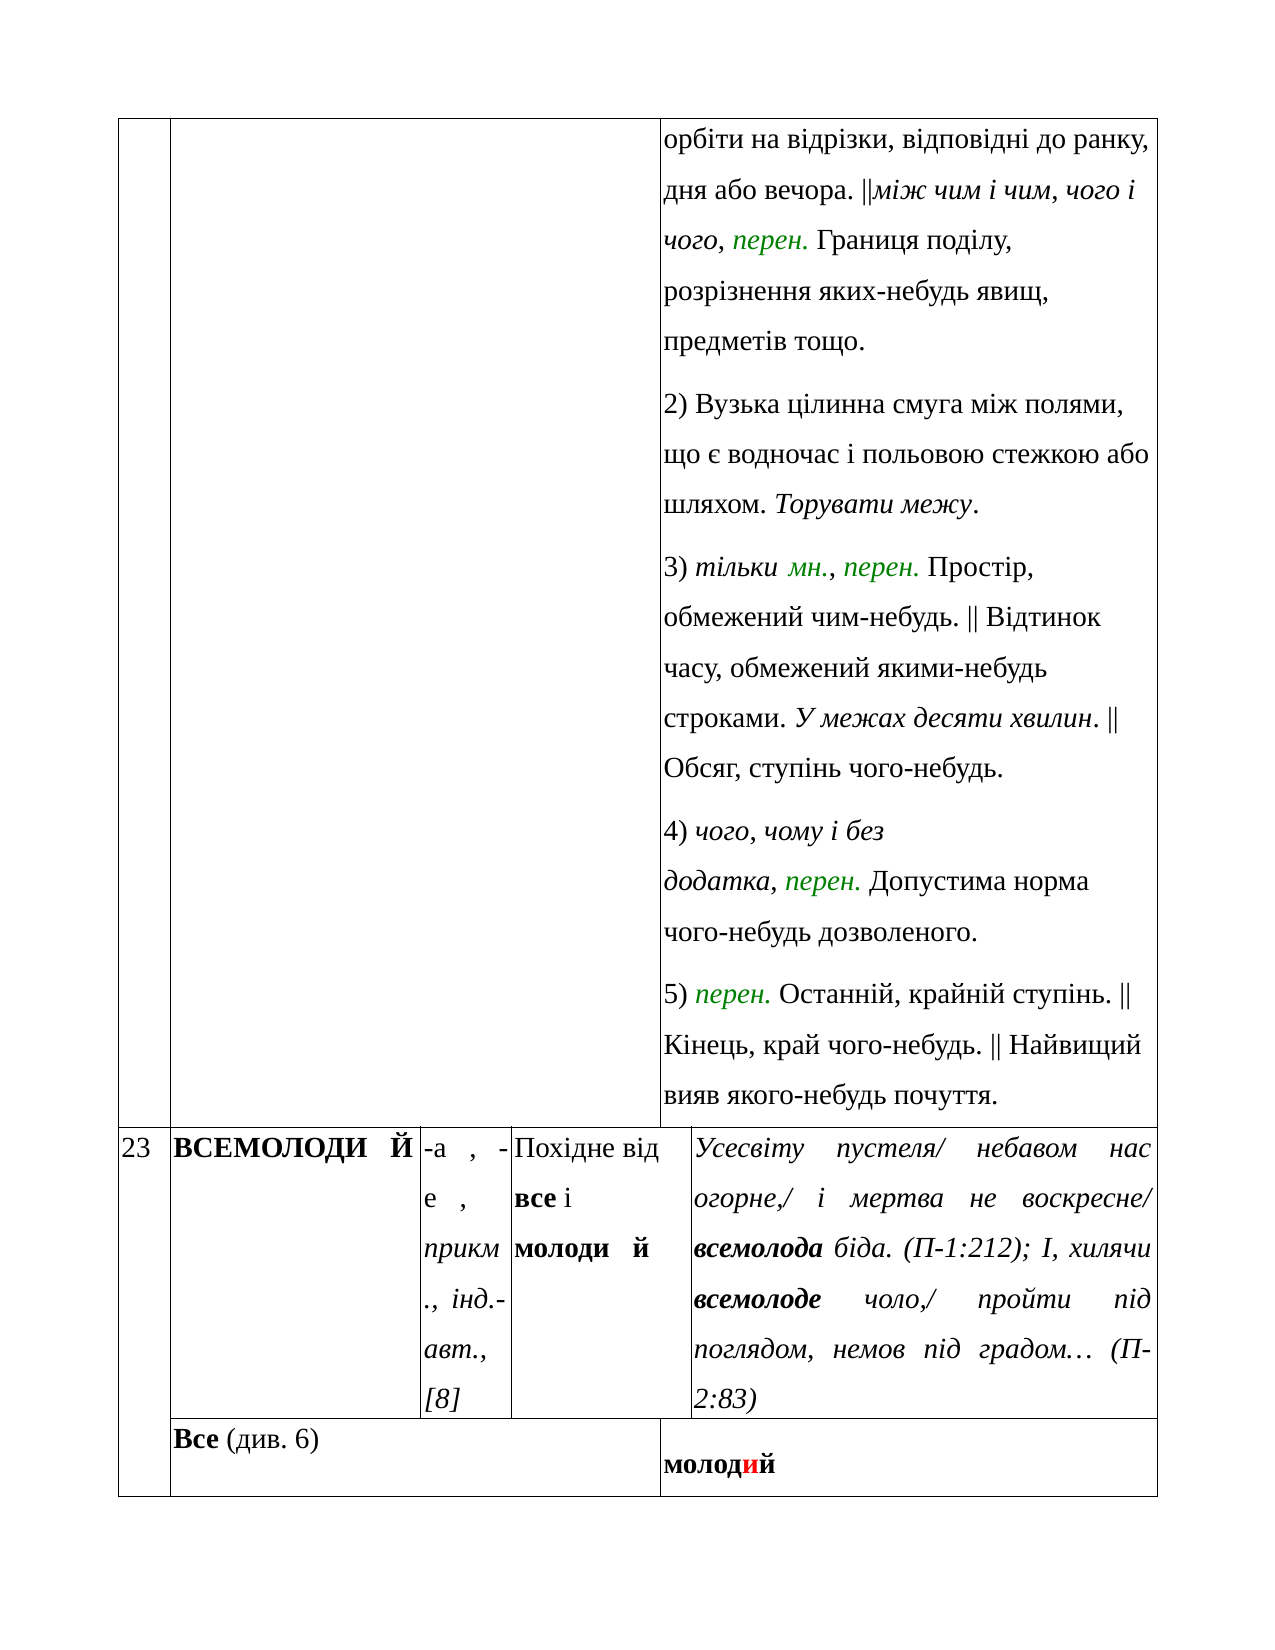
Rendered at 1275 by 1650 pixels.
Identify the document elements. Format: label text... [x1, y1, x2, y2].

table_cell [171, 119, 660, 1126]
table_cell Усесвіту пустеля/ небавом нас огорне,/ і мертва не воскресне/ всемолода біда. (П-1:212); І, хилячи всемолоде чоло,/ пройти під поглядом, немов під градом… (П-2:83) [692, 1128, 1157, 1418]
table_cell Все (див. 6) [171, 1419, 660, 1496]
table_cell [119, 119, 170, 1126]
table_cell Всемолодий [171, 1128, 420, 1418]
table_cell 23 [119, 1128, 170, 1496]
table_cell орбіти на відрізки, відповідні до ранку, дня або вечора. ||між чим і чим, чого і чого, перен. Границя поділу, розрізнення яких-небудь явищ, предметів тощо. 2) Вузька цілинна смуга між полями, що є водночас і польовою стежкою або шляхом. Торувати межу. 3) тільки мн., перен. Простір, обмежений чим-небудь. || Відтинок часу, обмежений якими-небудь строками. У межах десяти хвилин. || Обсяг, ступінь чого-небудь. 4) чого, чому і без додатка, перен. Допустима норма чого-небудь дозволеного. 5) перен. Останній, крайній ступінь. || Кінець, край чого-небудь. || Найвищий вияв якого-небудь почуття. [661, 119, 1157, 1126]
table_cell Похідне від все і молодий [512, 1128, 691, 1418]
table_cell молодий [661, 1419, 1157, 1496]
table_cell -а, -е, прикм., інд.-авт., [8] [421, 1128, 511, 1418]
